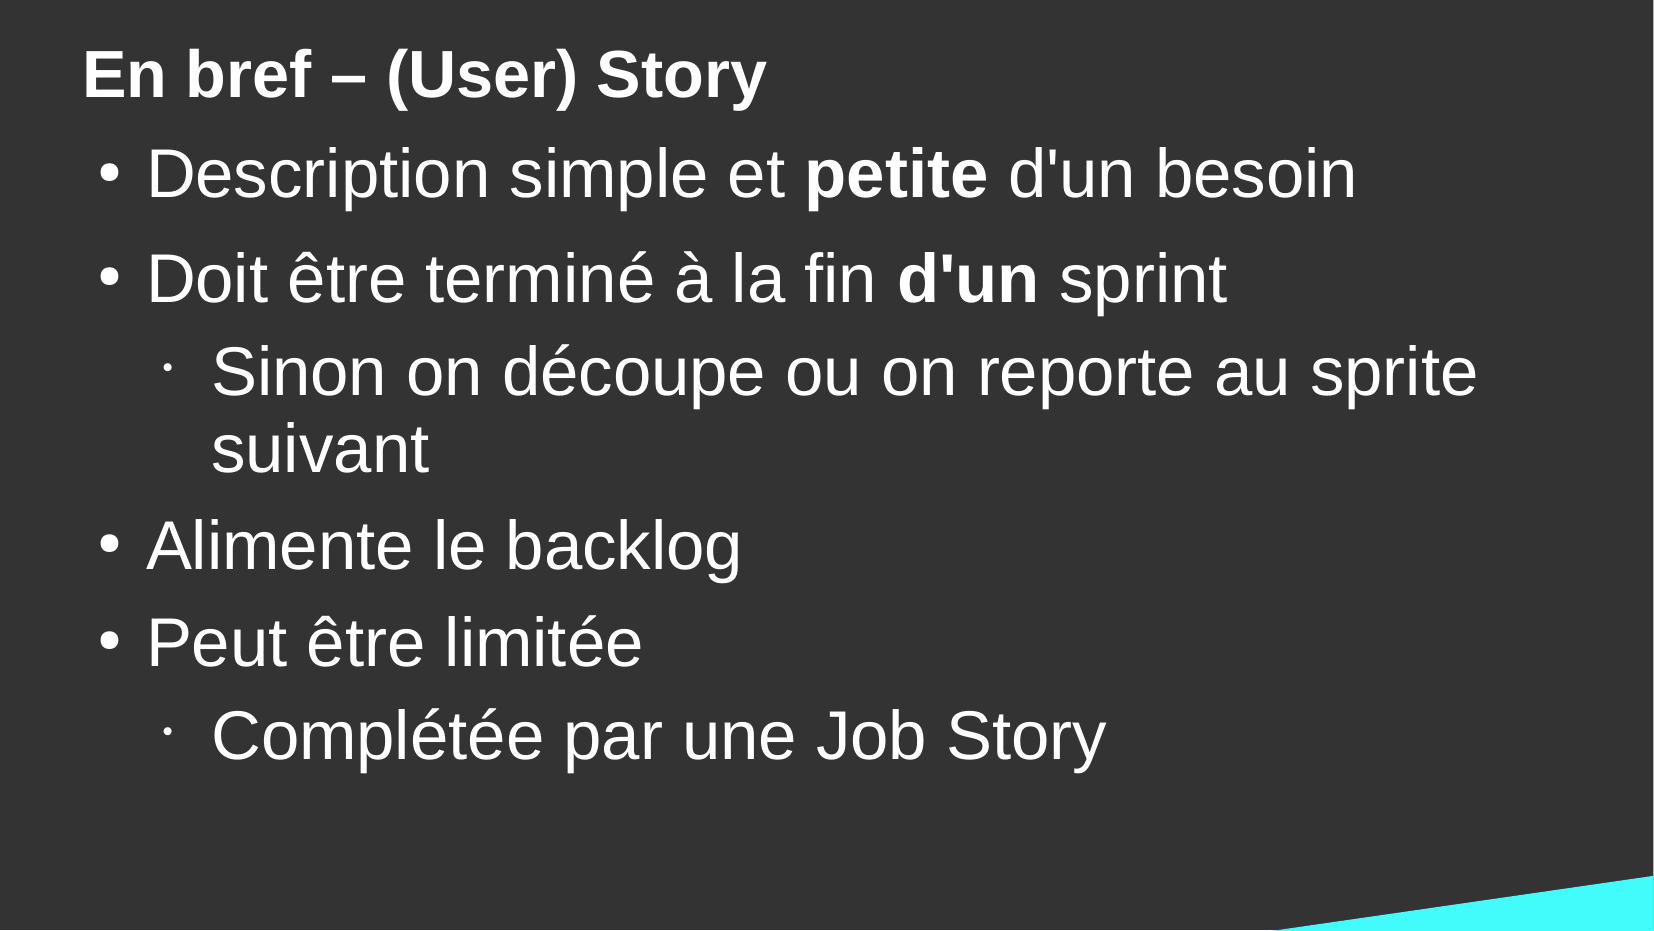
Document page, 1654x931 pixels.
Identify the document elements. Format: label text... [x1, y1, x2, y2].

text_box [1271, 875, 1654, 931]
title En bref – (User) Story [82, 37, 1571, 122]
list Description simple et petite d'un besoin Doit être terminé à la fin d'un sprint Sinon on découpe ou on reporte au sprite suivant Alimente le backlog Peut être limitée Complétée par une Job Story [80, 135, 1620, 777]
